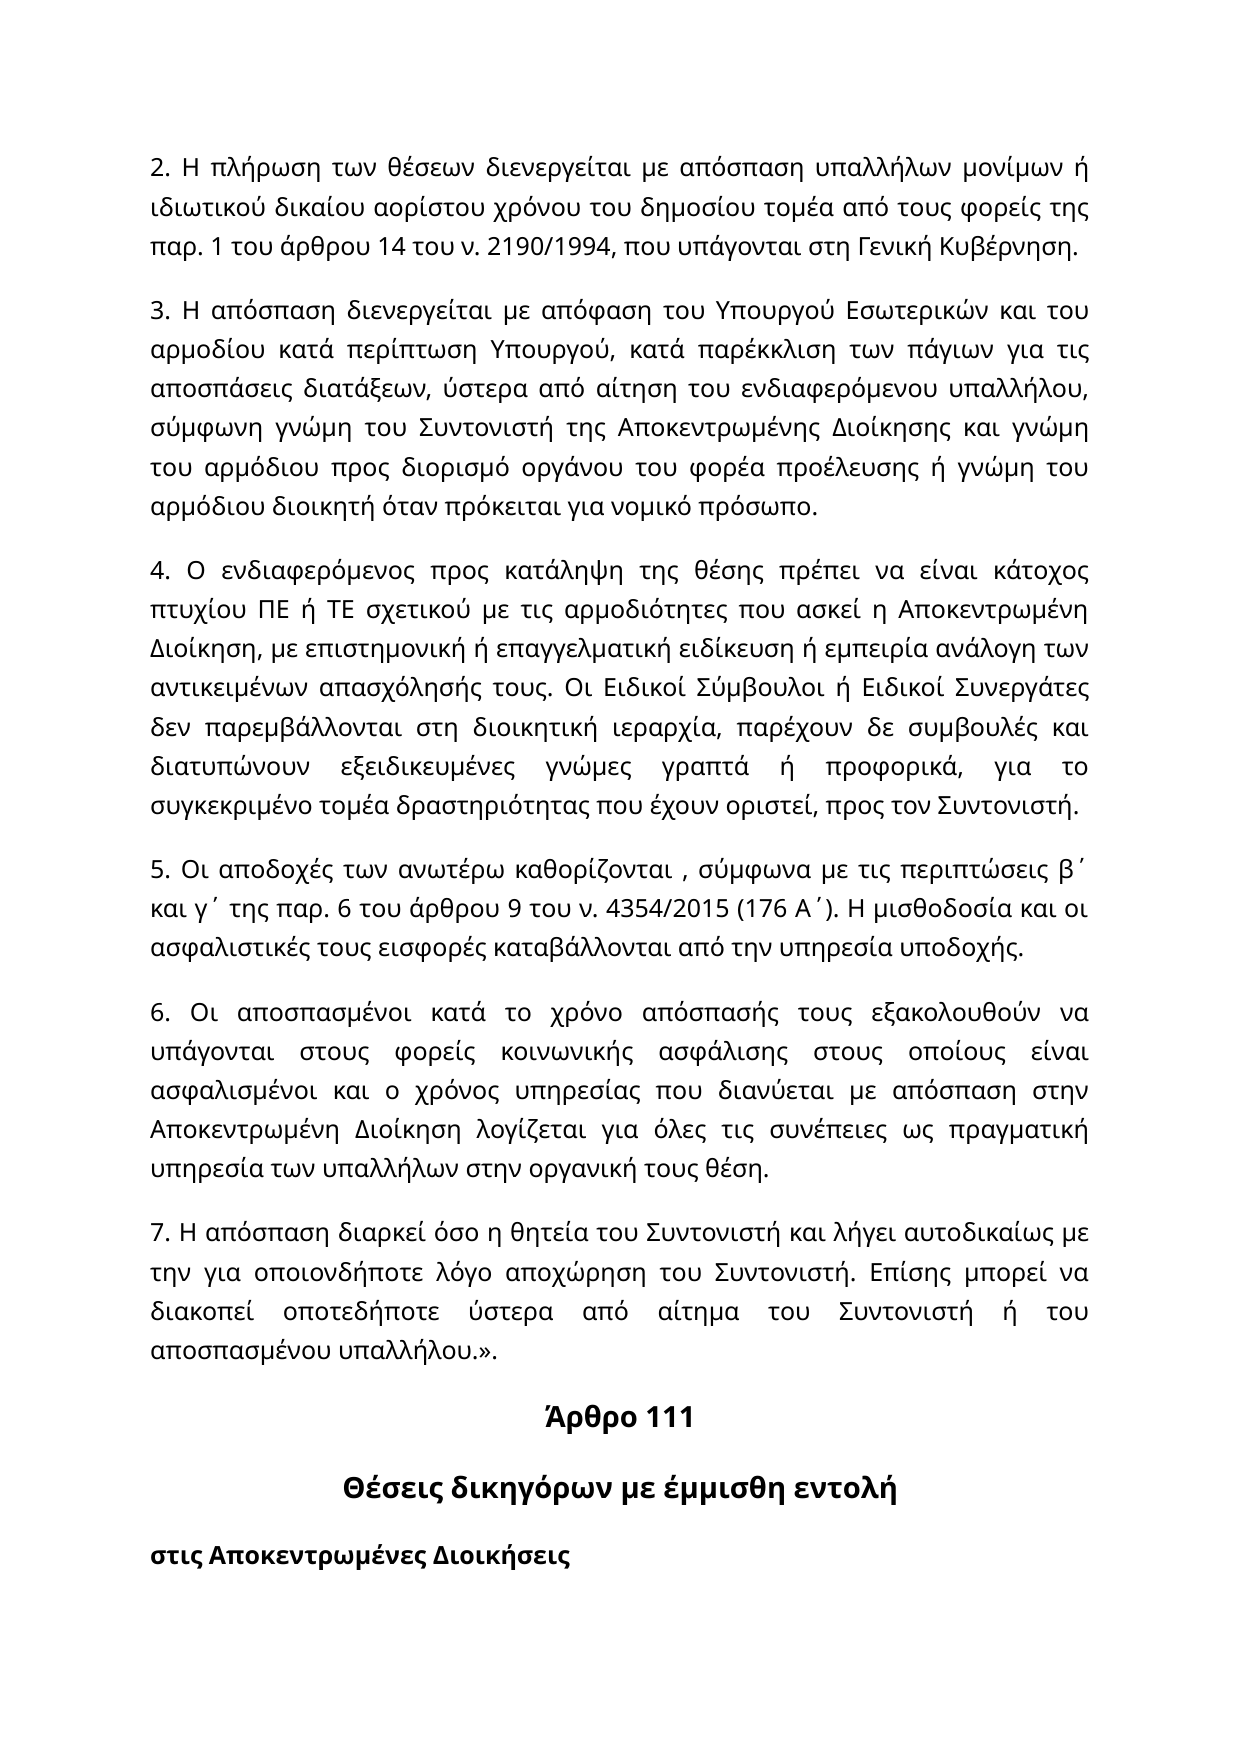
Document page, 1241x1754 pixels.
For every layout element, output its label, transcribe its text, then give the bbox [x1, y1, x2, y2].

subtitle Θέσεις δικηγόρων με έμμισθη εντολή [150, 1467, 1090, 1507]
text στις Αποκεντρωμένες Διοικήσεις [150, 1538, 1090, 1572]
text 7. Η απόσπαση διαρκεί όσο η θητεία του Συντονιστή και λήγει αυτοδικαίως με την για οποιονδήποτε λόγο αποχώρηση του Συντονιστή. Επίσης μπορεί να διακοπεί οποτεδήποτε ύστερα από αίτημα του Συντονιστή ή του αποσπασμένου υπαλλήλου.». [150, 1215, 1090, 1367]
text 3. Η απόσπαση διενεργείται με απόφαση του Υπουργού Εσωτερικών και του αρμοδίου κατά περίπτωση Υπουργού, κατά παρέκκλιση των πάγιων για τις αποσπάσεις διατάξεων, ύστερα από αίτηση του ενδιαφερόμενου υπαλλήλου, σύμφωνη γνώμη του Συντονιστή της Αποκεντρωμένης Διοίκησης και γνώμη του αρμόδιου προς διορισμό οργάνου του φορέα προέλευσης ή γνώμη του αρμόδιου διοικητή όταν πρόκειται για νομικό πρόσωπο. [150, 292, 1090, 522]
text 5. Οι αποδοχές των ανωτέρω καθορίζονται , σύμφωνα με τις περιπτώσεις β΄ και γ΄ της παρ. 6 του άρθρου 9 του ν. 4354/2015 (176 Α΄). Η μισθοδοσία και οι ασφαλιστικές τους εισφορές καταβάλλονται από την υπηρεσία υποδοχής. [150, 852, 1090, 964]
text 6. Οι αποσπασμένοι κατά το χρόνο απόσπασής τους εξακολουθούν να υπάγονται στους φορείς κοινωνικής ασφάλισης στους οποίους είναι ασφαλισμένοι και ο χρόνος υπηρεσίας που διανύεται με απόσπαση στην Αποκεντρωμένη Διοίκηση λογίζεται για όλες τις συνέπειες ως πραγματική υπηρεσία των υπαλλήλων στην οργανική τους θέση. [150, 994, 1090, 1185]
text 2. Η πλήρωση των θέσεων διενεργείται με απόσπαση υπαλλήλων μονίμων ή ιδιωτικού δικαίου αορίστου χρόνου του δημοσίου τομέα από τους φορείς της παρ. 1 του άρθρου 14 του ν. 2190/1994, που υπάγονται στη Γενική Κυβέρνηση. [150, 150, 1090, 262]
text 4. Ο ενδιαφερόμενος προς κατάληψη της θέσης πρέπει να είναι κάτοχος πτυχίου ΠΕ ή ΤΕ σχετικού με τις αρμοδιότητες που ασκεί η Αποκεντρωμένη Διοίκηση, με επιστημονική ή επαγγελματική ειδίκευση ή εμπειρία ανάλογη των αντικειμένων απασχόλησής τους. Οι Ειδικοί Σύμβουλοι ή Ειδικοί Συνεργάτες δεν παρεμβάλλονται στη διοικητική ιεραρχία, παρέχουν δε συμβουλές και διατυπώνουν εξειδικευμένες γνώμες γραπτά ή προφορικά, για το συγκεκριμένο τομέα δραστηριότητας που έχουν οριστεί, προς τον Συντονιστή. [150, 552, 1090, 822]
subtitle Άρθρο 111 [150, 1397, 1090, 1436]
